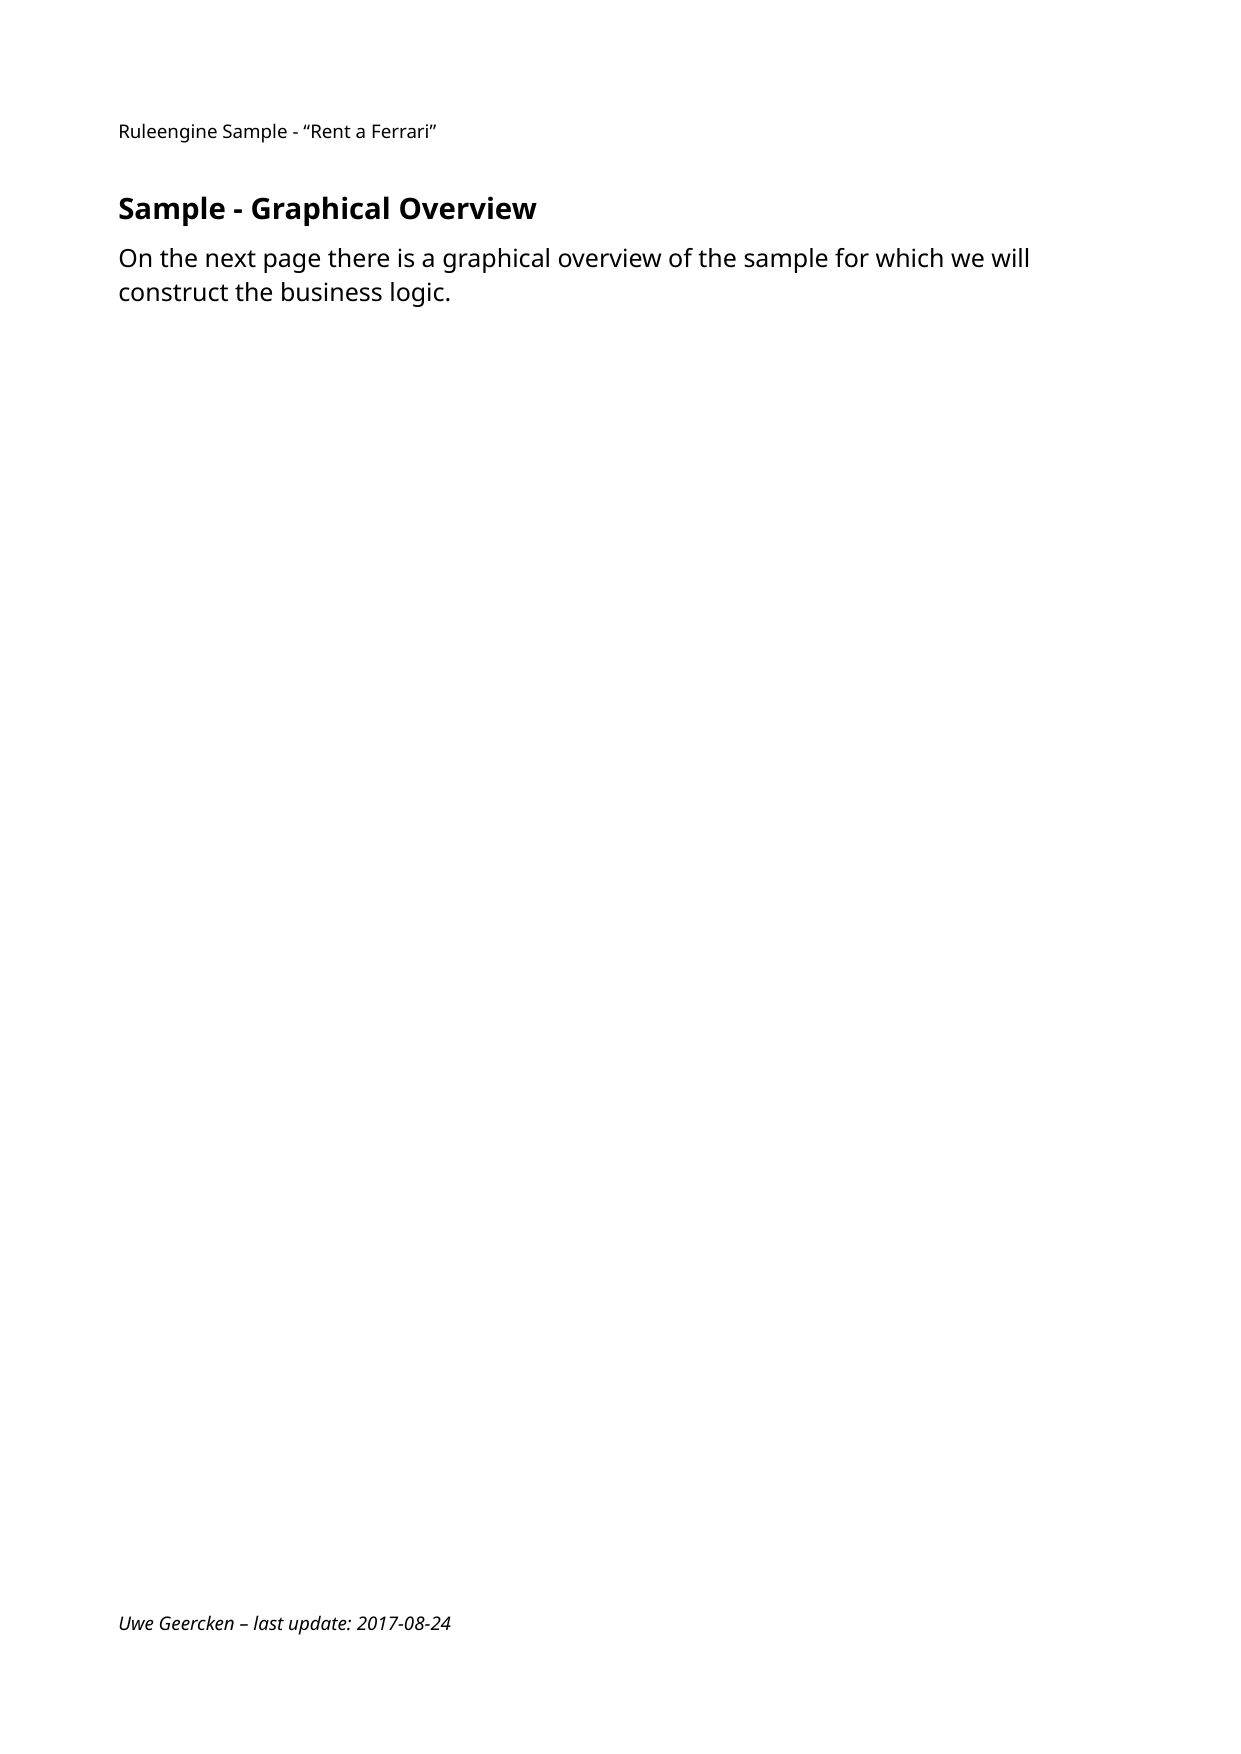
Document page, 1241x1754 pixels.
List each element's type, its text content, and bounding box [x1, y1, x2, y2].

text On the next page there is a graphical overview of the sample for which we will construct the business logic. [118, 240, 1122, 308]
subtitle Sample - Graphical Overview [118, 188, 1122, 228]
